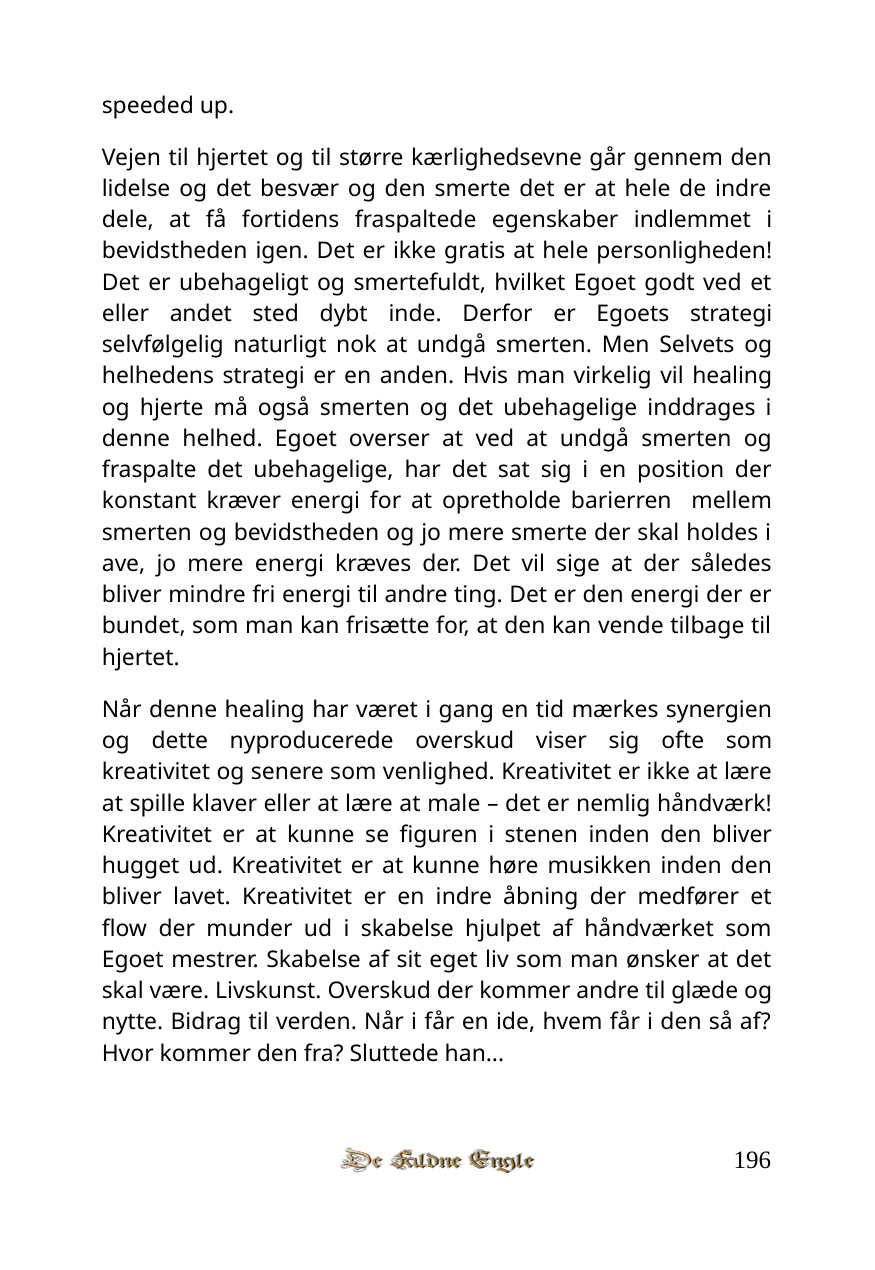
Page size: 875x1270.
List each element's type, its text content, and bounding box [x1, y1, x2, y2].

text speeded up. [102, 88, 772, 120]
text Vejen til hjertet og til større kærlighedsevne går gennem den lidelse og det besvær og den smerte det er at hele de indre dele, at få fortidens fraspaltede egenskaber indlemmet i bevidstheden igen. Det er ikke gratis at hele personligheden! Det er ubehageligt og smertefuldt, hvilket Egoet godt ved et eller andet sted dybt inde. Derfor er Egoets strategi selvfølgelig naturligt nok at undgå smerten. Men Selvets og helhedens strategi er en anden. Hvis man virkelig vil healing og hjerte må også smerten og det ubehagelige inddrages i denne helhed. Egoet overser at ved at undgå smerten og fraspalte det ubehagelige, har det sat sig i en position der konstant kræver energi for at opretholde barierren mellem smerten og bevidstheden og jo mere smerte der skal holdes i ave, jo mere energi kræves der. Det vil sige at der således bliver mindre fri energi til andre ting. Det er den energi der er bundet, som man kan frisætte for, at den kan vende tilbage til hjertet. [102, 141, 772, 672]
text Når denne healing har været i gang en tid mærkes synergien og dette nyproducerede overskud viser sig ofte som kreativitet og senere som venlighed. Kreativitet er ikke at lære at spille klaver eller at lære at male – det er nemlig håndværk! Kreativitet er at kunne se figuren i stenen inden den bliver hugget ud. Kreativitet er at kunne høre musikken inden den bliver lavet. Kreativitet er en indre åbning der medfører et flow der munder ud i skabelse hjulpet af håndværket som Egoet mestrer. Skabelse af sit eget liv som man ønsker at det skal være. Livskunst. Overskud der kommer andre til glæde og nytte. Bidrag til verden. Når i får en ide, hvem får i den så af? Hvor kommer den fra? Sluttede han... [102, 693, 772, 1068]
picture [337, 1145, 537, 1175]
